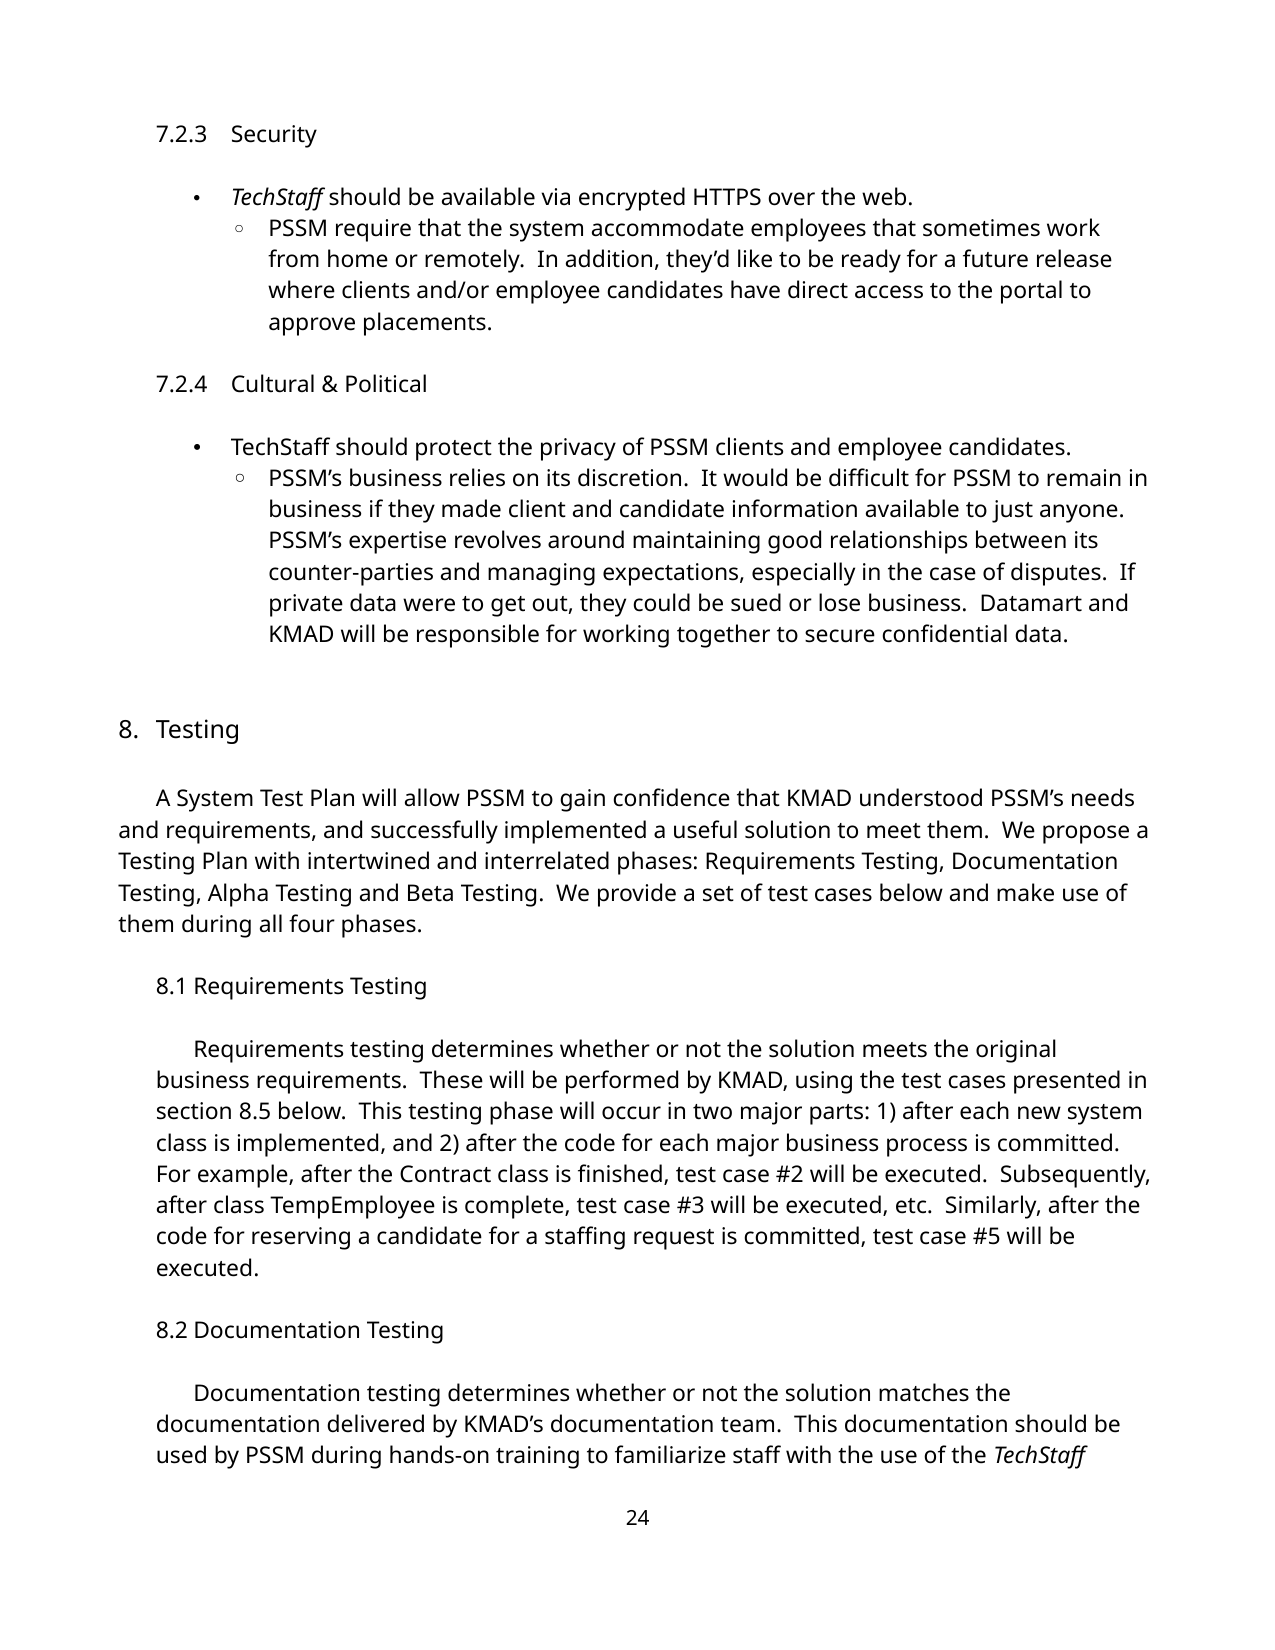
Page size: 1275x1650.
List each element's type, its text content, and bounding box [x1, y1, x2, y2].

list PSSM’s business relies on its discretion. It would be difficult for PSSM to remain in business if they made client and candidate information available to just anyone. PSSM’s expertise revolves around maintaining good relationships between its counter-parties and managing expectations, especially in the case of disputes. If private data were to get out, they could be sued or lose business. Datamart and KMAD will be responsible for working together to secure confidential data. [231, 462, 1157, 649]
text 8.1 Requirements Testing [156, 970, 1157, 1002]
text Documentation testing determines whether or not the solution matches the documentation delivered by KMAD’s documentation team. This documentation should be used by PSSM during hands-on training to familiarize staff with the use of the TechStaff [156, 1377, 1157, 1470]
text 7.2.4 Cultural & Political [156, 368, 1157, 399]
list PSSM require that the system accommodate employees that sometimes work from home or remotely. In addition, they’d like to be ready for a future release where clients and/or employee candidates have direct access to the portal to approve placements. [231, 212, 1157, 337]
text 8. Testing [118, 712, 1157, 746]
list TechStaff should be available via encrypted HTTPS over the web. [193, 181, 1157, 212]
text 7.2.3 Security [156, 118, 1157, 149]
text A System Test Plan will allow PSSM to gain confidence that KMAD understood PSSM’s needs and requirements, and successfully implemented a useful solution to meet them. We propose a Testing Plan with intertwined and interrelated phases: Requirements Testing, Documentation Testing, Alpha Testing and Beta Testing. We provide a set of test cases below and make use of them during all four phases. [118, 780, 1157, 939]
list TechStaff should protect the privacy of PSSM clients and employee candidates. [193, 431, 1157, 462]
text Requirements testing determines whether or not the solution meets the original business requirements. These will be performed by KMAD, using the test cases presented in section 8.5 below. This testing phase will occur in two major parts: 1) after each new system class is implemented, and 2) after the code for each major business process is committed. For example, after the Contract class is finished, test case #2 will be executed. Subsequently, after class TempEmployee is complete, test case #3 will be executed, etc. Similarly, after the code for reserving a candidate for a staffing request is committed, test case #5 will be executed. [156, 1033, 1157, 1283]
text 8.2 Documentation Testing [156, 1314, 1157, 1345]
